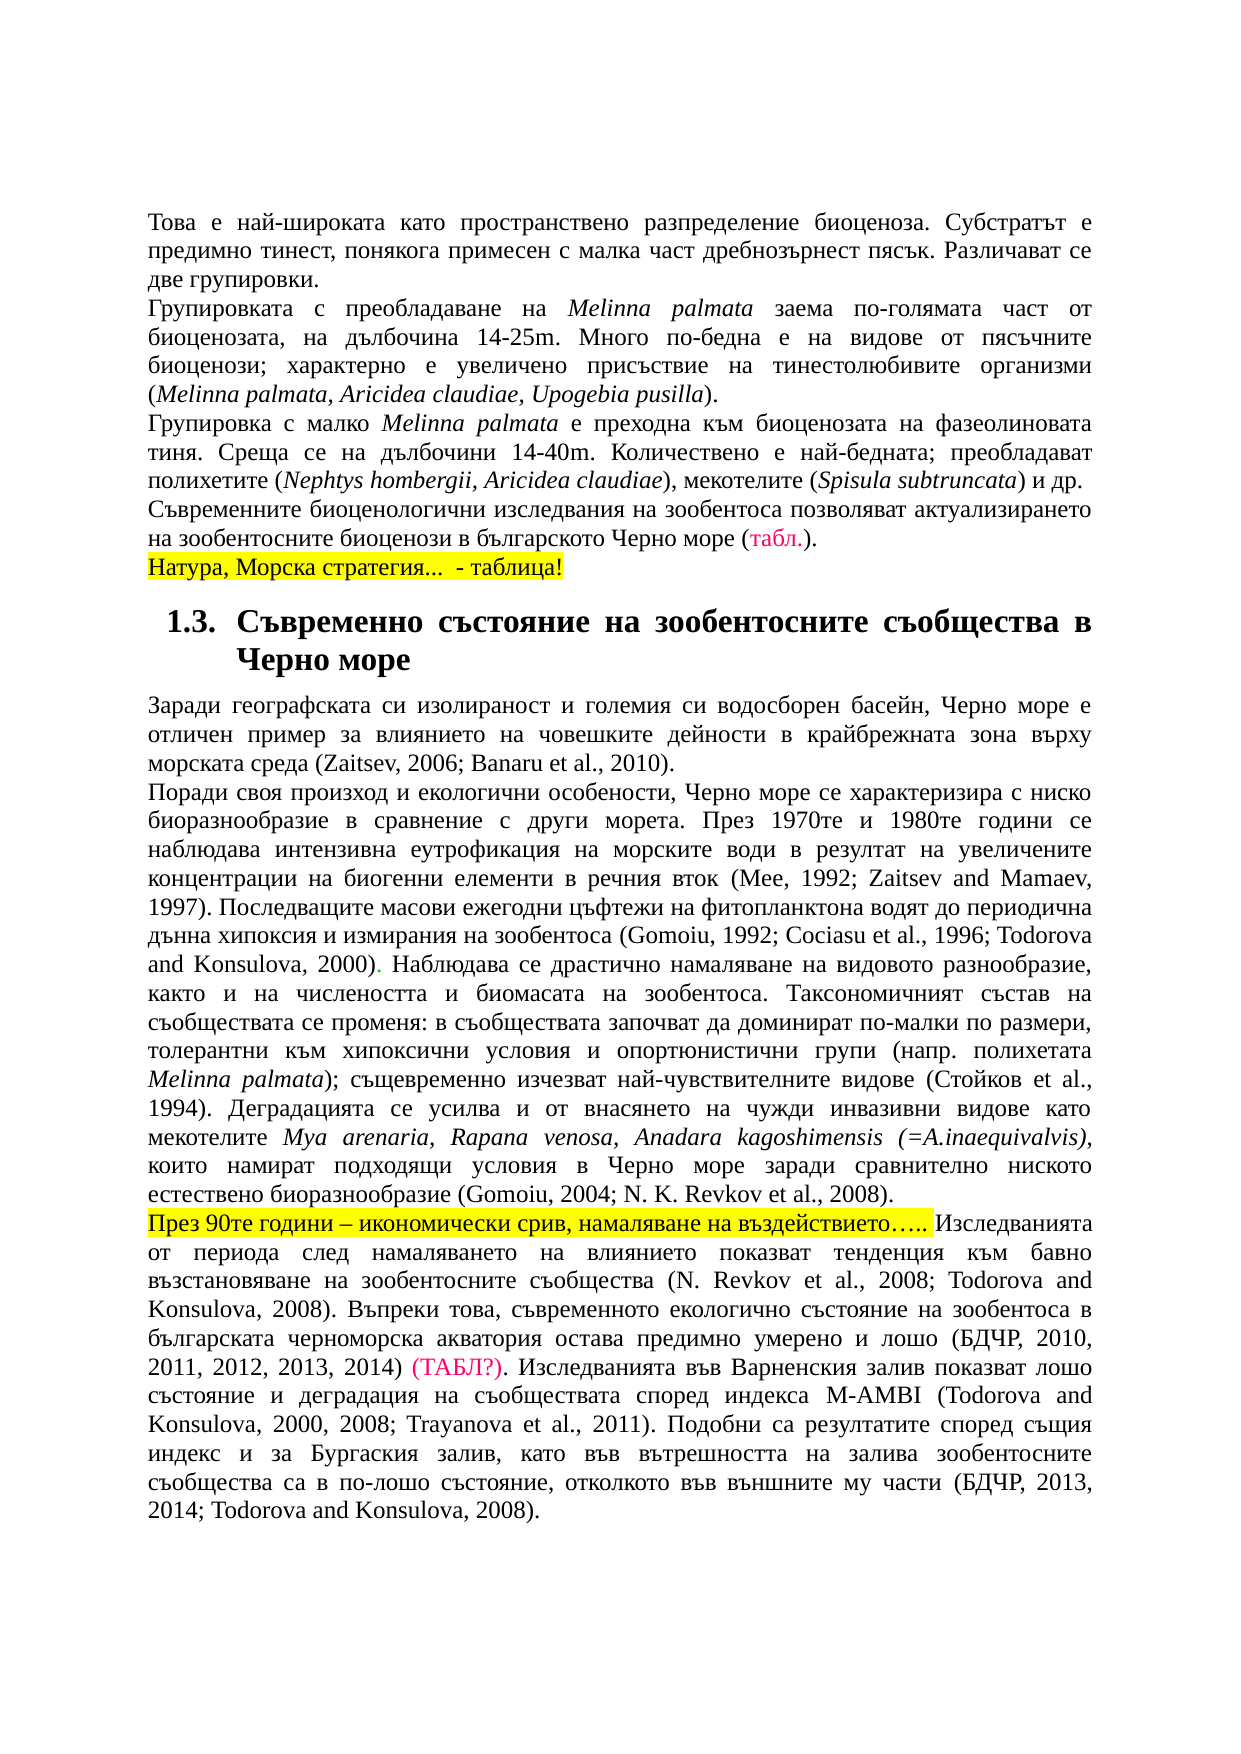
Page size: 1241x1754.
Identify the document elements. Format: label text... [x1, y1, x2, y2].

text През 90те години – икономически срив, намаляване на въздействието….. Изследванията от периода след намаляването на влиянието показват тенденция към бавно възстановяване на зообентосните съобщества (N. Revkov et al., 2008; Todorova and Konsulova, 2008). Въпреки това, съвременното екологично състояние на зообентоса в българската черноморска акватория остава предимно умерено и лошо (БДЧР, 2010, 2011, 2012, 2013, 2014) (ТАБЛ?). Изследванията във Варненския залив показват лошо състояние и деградация на съобществата според индекса M-AMBI (Todorova and Konsulova, 2000, 2008; Trayanova et al., 2011). Подобни са резултатите според същия индекс и за Бургаския залив, като във вътрешността на залива зообентосните съобщества са в по-лошо състояние, отколкото във външните му части (БДЧР, 2013, 2014; Todorova and Konsulova, 2008). [148, 1208, 1093, 1524]
text Групировката с преобладаване на Melinna palmata заема по-голямата част от биоценозата, на дълбочина 14-25m. Много по-бедна е на видове от пясъчните биоценози; характерно е увеличено присъствие на тинестолюбивите организми (Melinna palmata, Aricidea claudiae, Upogebia pusilla). [148, 293, 1093, 408]
text Натура, Морска стратегия... - таблица! [148, 552, 1093, 580]
text Групировка с малко Melinna palmata е преходна към биоценозата на фазеолиновата тиня. Среща се на дълбочини 14-40m. Количествено е най-бедната; преобладават полихетите (Nephtys hombergii, Aricidea claudiae), мекотелите (Spisula subtruncata) и др. [148, 408, 1093, 494]
text Съвременните биоценологични изследвания на зообентоса позволяват актуализирането на зообентосните биоценози в българското Черно море (табл.). [148, 494, 1093, 552]
text Поради своя произход и екологични особености, Черно море се характеризира с ниско биоразнообразие в сравнение с други морета. През 1970те и 1980те години се наблюдава интензивна еутрофикация на морските води в резултат на увеличените концентрации на биогенни елементи в речния вток (Mee, 1992; Zaitsev and Mamaev, 1997). Последващите масови ежегодни цъфтежи на фитопланктона водят до периодична дънна хипоксия и измирания на зообентоса (Gomoiu, 1992; Cociasu et al., 1996; Todorova and Konsulova, 2000). Наблюдава се драстично намаляване на видовото разнообразие, както и на числеността и биомасата на зообентоса. Таксономичният състав на съобществата се променя: в съобществата започват да доминират по-малки по размери, толерантни към хипоксични условия и опортюнистични групи (напр. полихетата Melinna palmatа); същевременно изчезват най-чувствителните видове (Стойков et al., 1994). Деградацията се усилва и от внасянето на чужди инвазивни видове като мекотелите Mya arenaria, Rapana venosa, Anadara kagoshimensis (=A.inaequivalvis), които намират подходящи условия в Черно море заради сравнително ниското естествено биоразнообразие (Gomoiu, 2004; N. K. Revkov et al., 2008). [148, 777, 1093, 1208]
text Това е най-широката като пространствено разпределение биоценоза. Субстратът е предимно тинест, понякога примесен с малка част дребнозърнест пясък. Различават се две групировки. [148, 207, 1093, 293]
text Заради географската си изолираност и големия си водосборен басейн, Черно море е отличен пример за влиянието на човешките дейности в крайбрежната зона върху морската среда (Zaitsev, 2006; Banaru et al., 2010). [148, 690, 1093, 777]
subtitle Съвременно състояние на зообентосните съобщества в Черно море [224, 601, 1093, 678]
